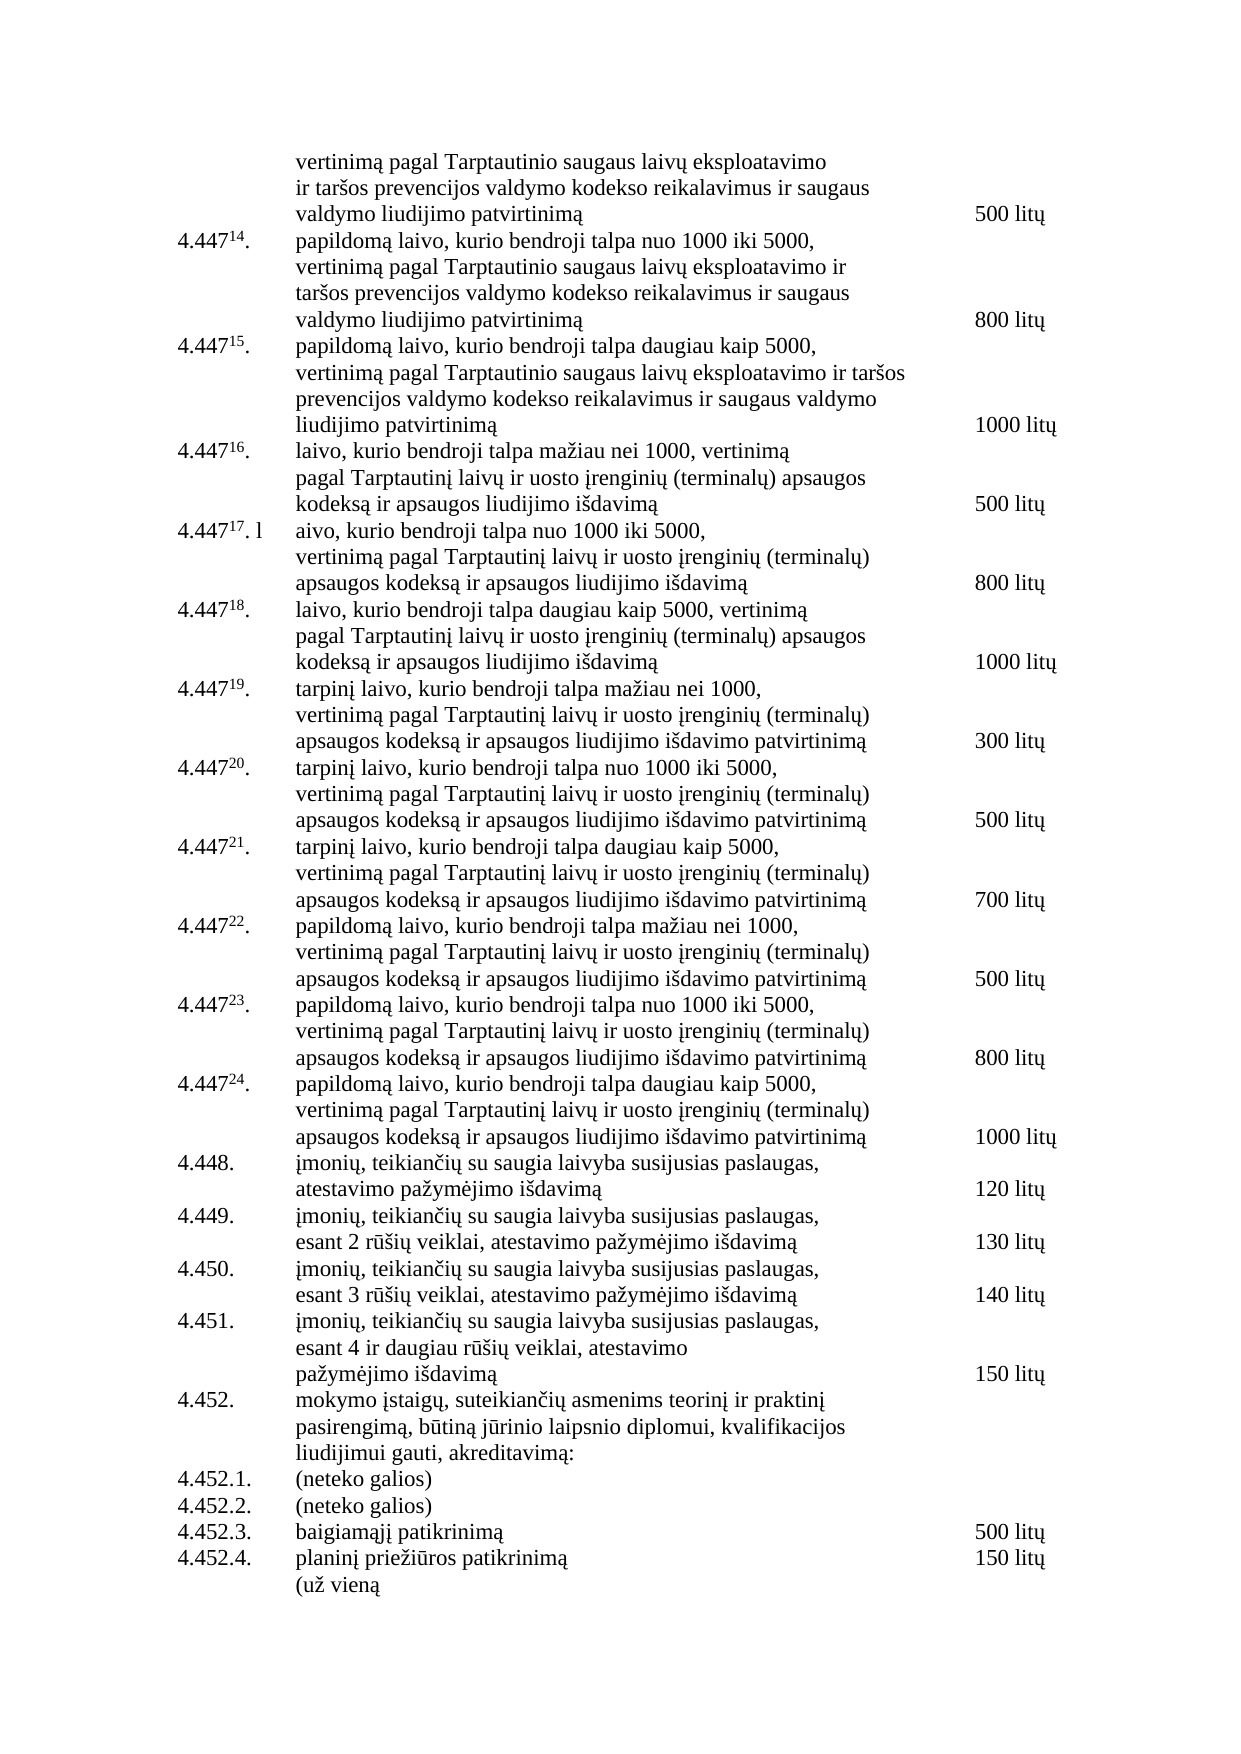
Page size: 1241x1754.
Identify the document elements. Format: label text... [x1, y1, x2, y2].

text 4.44724. papildomą laivo, kurio bendroji talpa daugiau kaip 5000, [177, 1070, 1122, 1096]
text (už vieną [177, 1571, 1122, 1597]
text 4.452.3. baigiamąjį patikrinimą 500 litų [177, 1518, 1122, 1544]
text esant 2 rūšių veiklai, atestavimo pažymėjimo išdavimą 130 litų [177, 1228, 1122, 1254]
text vertinimą pagal Tarptautinį laivų ir uosto įrenginių (terminalų) [295, 938, 1122, 965]
text apsaugos kodeksą ir apsaugos liudijimo išdavimo patvirtinimą 300 litų [295, 727, 1122, 754]
text pagal Tarptautinį laivų ir uosto įrenginių (terminalų) apsaugos [295, 622, 1122, 648]
text liudijimui gauti, akreditavimą: [177, 1439, 1122, 1465]
text valdymo liudijimo patvirtinimą 800 litų [295, 306, 1122, 332]
text apsaugos kodeksą ir apsaugos liudijimo išdavimo patvirtinimą 1000 litų [295, 1123, 1122, 1149]
text esant 4 ir daugiau rūšių veiklai, atestavimo [177, 1334, 1122, 1360]
text vertinimą pagal Tarptautinį laivų ir uosto įrenginių (terminalų) [295, 1096, 1122, 1123]
text atestavimo pažymėjimo išdavimą 120 litų [177, 1176, 1122, 1202]
text 4.44715. papildomą laivo, kurio bendroji talpa daugiau kaip 5000, [177, 332, 1122, 358]
text kodeksą ir apsaugos liudijimo išdavimą 500 litų [295, 490, 1122, 517]
text vertinimą pagal Tarptautinį laivų ir uosto įrenginių (terminalų) [295, 1017, 1122, 1044]
text 4.449. įmonių, teikiančių su saugia laivyba susijusias paslaugas, [177, 1202, 1122, 1228]
text 4.44716. laivo, kurio bendroji talpa mažiau nei 1000, vertinimą [177, 438, 1122, 464]
text 4.450. įmonių, teikiančių su saugia laivyba susijusias paslaugas, [177, 1254, 1122, 1281]
text 4.44720. tarpinį laivo, kurio bendroji talpa nuo 1000 iki 5000, [177, 754, 1122, 780]
text 4.448. įmonių, teikiančių su saugia laivyba susijusias paslaugas, [177, 1149, 1122, 1176]
text vertinimą pagal Tarptautinio saugaus laivų eksploatavimo ir [295, 253, 1122, 279]
text vertinimą pagal Tarptautinio saugaus laivų eksploatavimo [295, 148, 1122, 174]
text 4.452.4. planinį priežiūros patikrinimą 150 litų [177, 1544, 1122, 1571]
text vertinimą pagal Tarptautinio saugaus laivų eksploatavimo ir taršos [295, 358, 1122, 385]
text 4.44722. papildomą laivo, kurio bendroji talpa mažiau nei 1000, [177, 912, 1122, 938]
text kodeksą ir apsaugos liudijimo išdavimą 1000 litų [295, 648, 1122, 675]
text 4.44723. papildomą laivo, kurio bendroji talpa nuo 1000 iki 5000, [177, 991, 1122, 1017]
text vertinimą pagal Tarptautinį laivų ir uosto įrenginių (terminalų) [295, 543, 1122, 569]
text apsaugos kodeksą ir apsaugos liudijimo išdavimo patvirtinimą 500 litų [295, 965, 1122, 991]
text vertinimą pagal Tarptautinį laivų ir uosto įrenginių (terminalų) [295, 701, 1122, 727]
text pagal Tarptautinį laivų ir uosto įrenginių (terminalų) apsaugos [295, 464, 1122, 490]
text 4.44718. laivo, kurio bendroji talpa daugiau kaip 5000, vertinimą [177, 596, 1122, 622]
text pažymėjimo išdavimą 150 litų [177, 1360, 1122, 1386]
text 4.44714. papildomą laivo, kurio bendroji talpa nuo 1000 iki 5000, [177, 227, 1122, 253]
text ir taršos prevencijos valdymo kodekso reikalavimus ir saugaus [295, 174, 1122, 200]
text valdymo liudijimo patvirtinimą 500 litų [295, 200, 1122, 227]
text 4.44719. tarpinį laivo, kurio bendroji talpa mažiau nei 1000, [177, 675, 1122, 701]
text apsaugos kodeksą ir apsaugos liudijimo išdavimo patvirtinimą 500 litų [295, 807, 1122, 833]
text 4.451. įmonių, teikiančių su saugia laivyba susijusias paslaugas, [177, 1307, 1122, 1334]
text 4.44717. l aivo, kurio bendroji talpa nuo 1000 iki 5000, [177, 517, 1122, 543]
text 4.44721. tarpinį laivo, kurio bendroji talpa daugiau kaip 5000, [177, 833, 1122, 859]
text esant 3 rūšių veiklai, atestavimo pažymėjimo išdavimą 140 litų [177, 1281, 1122, 1307]
text prevencijos valdymo kodekso reikalavimus ir saugaus valdymo [295, 385, 1122, 411]
text 4.452.1. (neteko galios) [177, 1465, 1122, 1492]
text taršos prevencijos valdymo kodekso reikalavimus ir saugaus [295, 279, 1122, 306]
text pasirengimą, būtiną jūrinio laipsnio diplomui, kvalifikacijos [177, 1413, 1122, 1439]
text 4.452. mokymo įstaigų, suteikiančių asmenims teorinį ir praktinį [177, 1386, 1122, 1413]
text apsaugos kodeksą ir apsaugos liudijimo išdavimo patvirtinimą 800 litų [295, 1044, 1122, 1070]
text apsaugos kodeksą ir apsaugos liudijimo išdavimą 800 litų [295, 569, 1122, 596]
text 4.452.2. (neteko galios) [177, 1492, 1122, 1518]
text vertinimą pagal Tarptautinį laivų ir uosto įrenginių (terminalų) [295, 859, 1122, 886]
text apsaugos kodeksą ir apsaugos liudijimo išdavimo patvirtinimą 700 litų [295, 886, 1122, 912]
text liudijimo patvirtinimą 1000 litų [295, 411, 1122, 438]
text vertinimą pagal Tarptautinį laivų ir uosto įrenginių (terminalų) [295, 780, 1122, 807]
